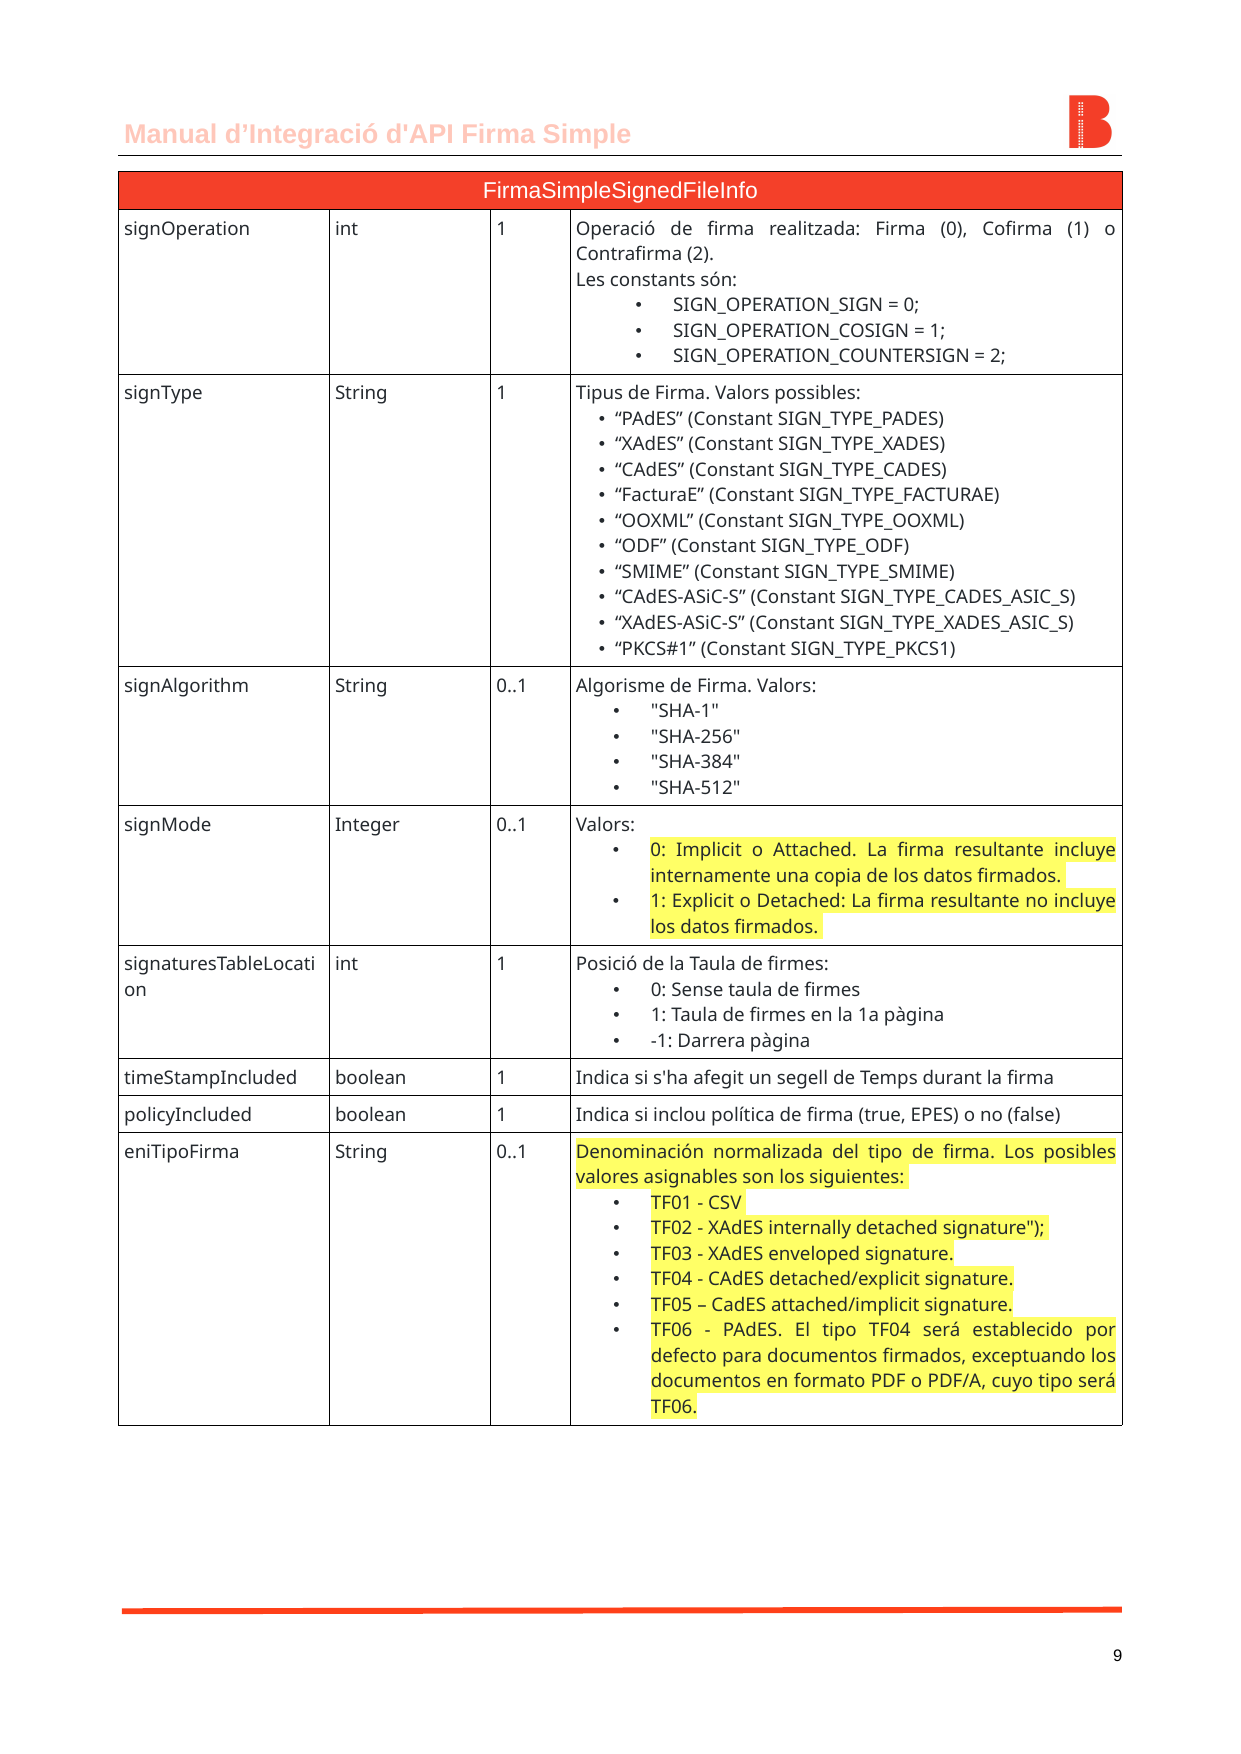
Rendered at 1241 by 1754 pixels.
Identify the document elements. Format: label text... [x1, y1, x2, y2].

table_cell 1 [491, 1096, 570, 1132]
table_cell boolean [330, 1059, 490, 1095]
table_cell String [330, 1133, 490, 1424]
table_cell 0..1 [491, 667, 570, 805]
table_cell Indica si inclou política de firma (true, EPES) o no (false) [571, 1096, 1122, 1132]
table_cell Integer [330, 806, 490, 944]
table_cell Indica si s'ha afegit un segell de Temps durant la firma [571, 1059, 1122, 1095]
table_cell 0..1 [491, 806, 570, 944]
table_cell 1 [491, 1059, 570, 1095]
table_header FirmaSimpleSignedFileInfo [119, 172, 1122, 209]
table_cell 0..1 [491, 1133, 570, 1424]
table_cell Denominación normalizada del tipo de firma. Los posibles valores asignables son los siguientes: TF01 - CSV TF02 - XAdES internally detached signature"); TF03 - XAdES enveloped signature. TF04 - CAdES detached/explicit signature. TF05 – CadES attached/implicit signature. TF06 - PAdES. El tipo TF04 será establecido por defecto para documentos firmados, exceptuando los documentos en formato PDF o PDF/A, cuyo tipo será TF06. [571, 1133, 1122, 1424]
table_cell String [330, 667, 490, 805]
table_cell signOperation [119, 210, 329, 374]
table_cell Operació de firma realitzada: Firma (0), Cofirma (1) o Contrafirma (2). Les constants són: SIGN_OPERATION_SIGN = 0; SIGN_OPERATION_COSIGN = 1; SIGN_OPERATION_COUNTERSIGN = 2; [571, 210, 1122, 374]
table_cell signAlgorithm [119, 667, 329, 805]
table_cell policyIncluded [119, 1096, 329, 1132]
table_cell String [330, 375, 490, 666]
table_cell int [330, 210, 490, 374]
table_cell 1 [491, 375, 570, 666]
table_cell int [330, 946, 490, 1058]
picture [1063, 94, 1117, 150]
table_cell signaturesTableLocation [119, 946, 329, 1058]
table_cell 1 [491, 210, 570, 374]
table_cell eniTipoFirma [119, 1133, 329, 1424]
table_cell Valors: 0: Implicit o Attached. La firma resultante incluye internamente una copia de los datos firmados. 1: Explicit o Detached: La firma resultante no incluye los datos firmados. [571, 806, 1122, 944]
table_cell signMode [119, 806, 329, 944]
table_cell boolean [330, 1096, 490, 1132]
table_cell 1 [491, 946, 570, 1058]
table_cell Posició de la Taula de firmes: 0: Sense taula de firmes 1: Taula de firmes en la 1a pàgina -1: Darrera pàgina [571, 946, 1122, 1058]
table_cell timeStampIncluded [119, 1059, 329, 1095]
table_cell Tipus de Firma. Valors possibles: “PAdES” (Constant SIGN_TYPE_PADES) “XAdES” (Constant SIGN_TYPE_XADES) “CAdES” (Constant SIGN_TYPE_CADES) “FacturaE” (Constant SIGN_TYPE_FACTURAE) “OOXML” (Constant SIGN_TYPE_OOXML) “ODF” (Constant SIGN_TYPE_ODF) “SMIME” (Constant SIGN_TYPE_SMIME) “CAdES-ASiC-S” (Constant SIGN_TYPE_CADES_ASIC_S) “XAdES-ASiC-S” (Constant SIGN_TYPE_XADES_ASIC_S) “PKCS#1” (Constant SIGN_TYPE_PKCS1) [571, 375, 1122, 666]
table_cell signType [119, 375, 329, 666]
table_cell Algorisme de Firma. Valors: "SHA-1" "SHA-256" "SHA-384" "SHA-512" [571, 667, 1122, 805]
